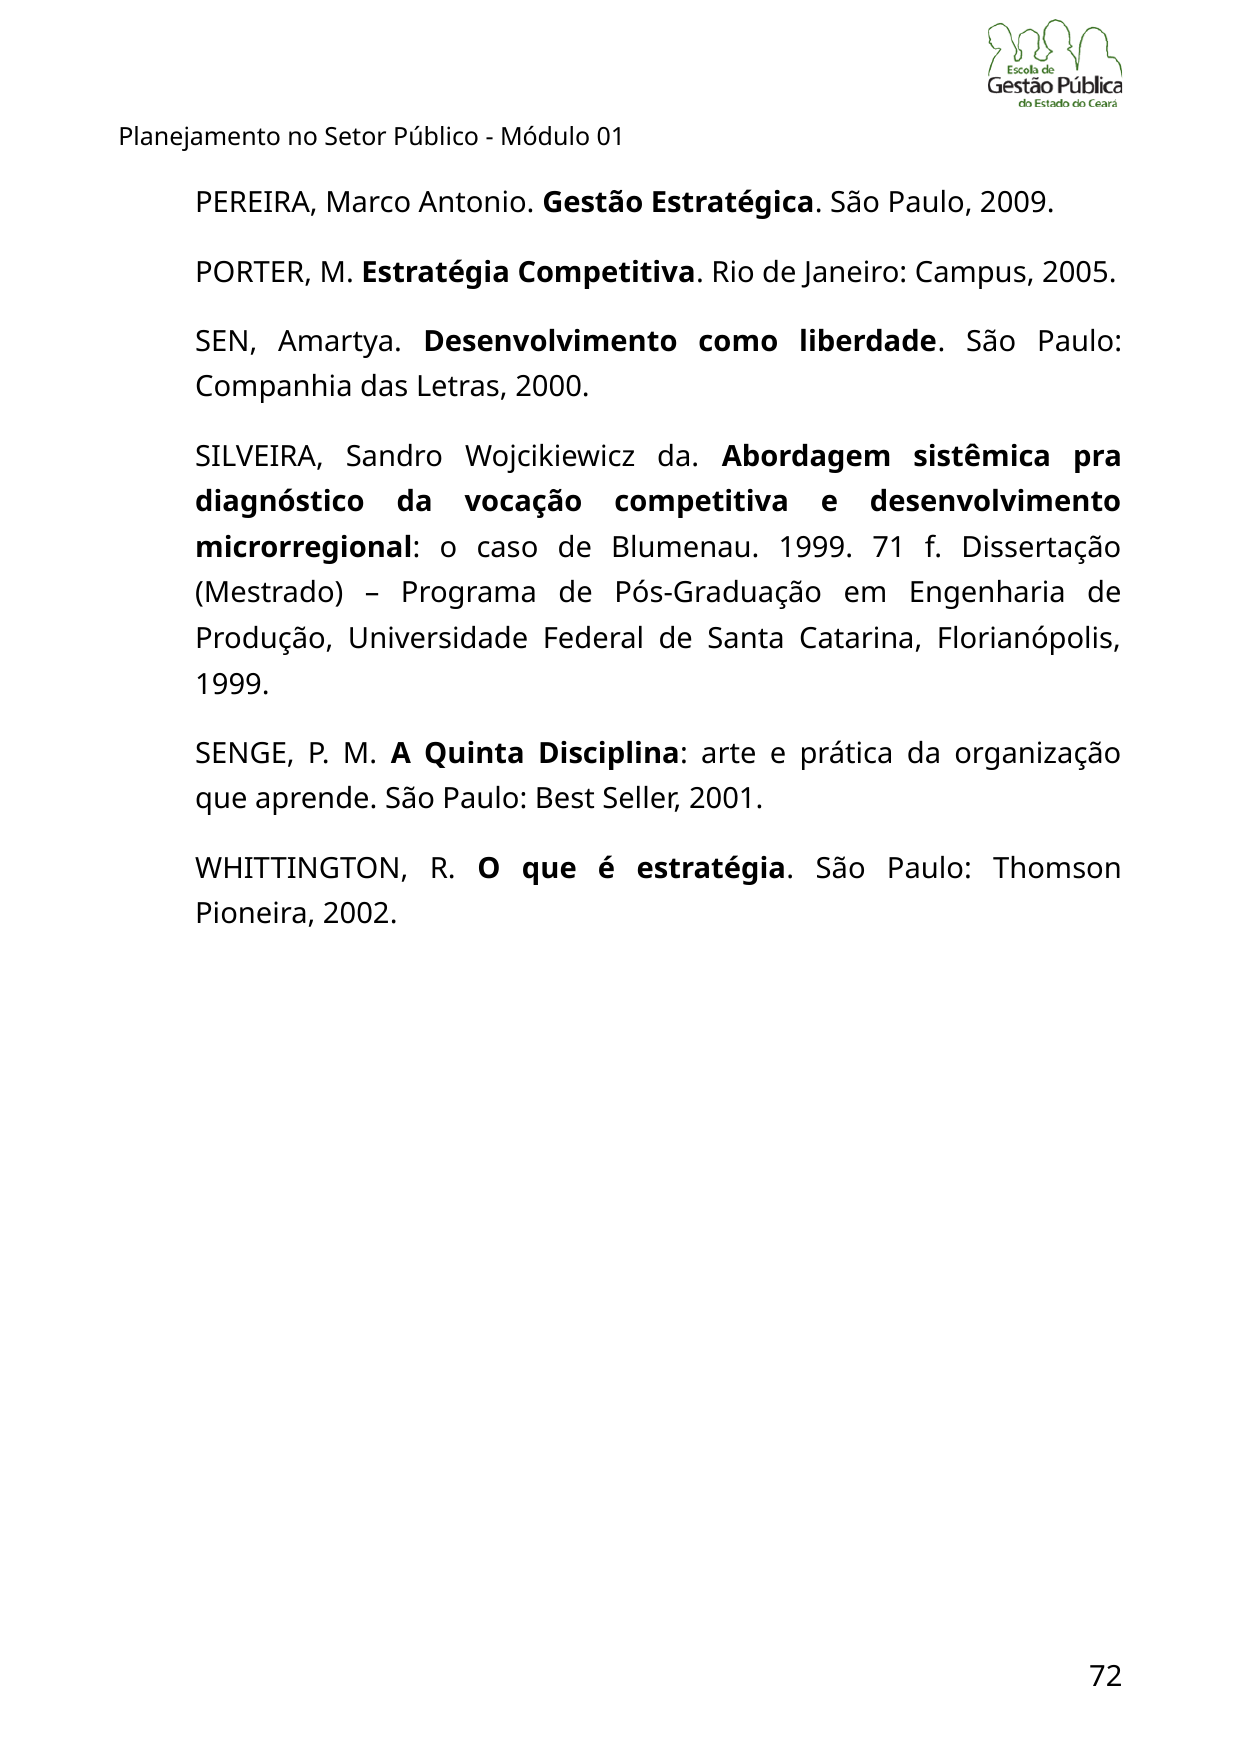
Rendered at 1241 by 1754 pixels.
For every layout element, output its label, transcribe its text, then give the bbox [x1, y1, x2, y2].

list SENGE, P. M. A Quinta Disciplina: arte e prática da organização que aprende. São Paulo: Best Seller, 2001. [195, 732, 1122, 817]
picture [118, 19, 1123, 107]
list SEN, Amartya. Desenvolvimento como liberdade. São Paulo: Companhia das Letras, 2000. [195, 320, 1122, 405]
list SILVEIRA, Sandro Wojcikiewicz da. Abordagem sistêmica pra diagnóstico da vocação competitiva e desenvolvimento microrregional: o caso de Blumenau. 1999. 71 f. Dissertação (Mestrado) – Programa de Pós-Graduação em Engenharia de Produção, Universidade Federal de Santa Catarina, Florianópolis, 1999. [195, 435, 1122, 703]
list PORTER, M. Estratégia Competitiva. Rio de Janeiro: Campus, 2005. [195, 251, 1122, 291]
list PEREIRA, Marco Antonio. Gestão Estratégica. São Paulo, 2009. [195, 182, 1122, 221]
list WHITTINGTON, R. O que é estratégia. São Paulo: Thomson Pioneira, 2002. [195, 847, 1122, 932]
